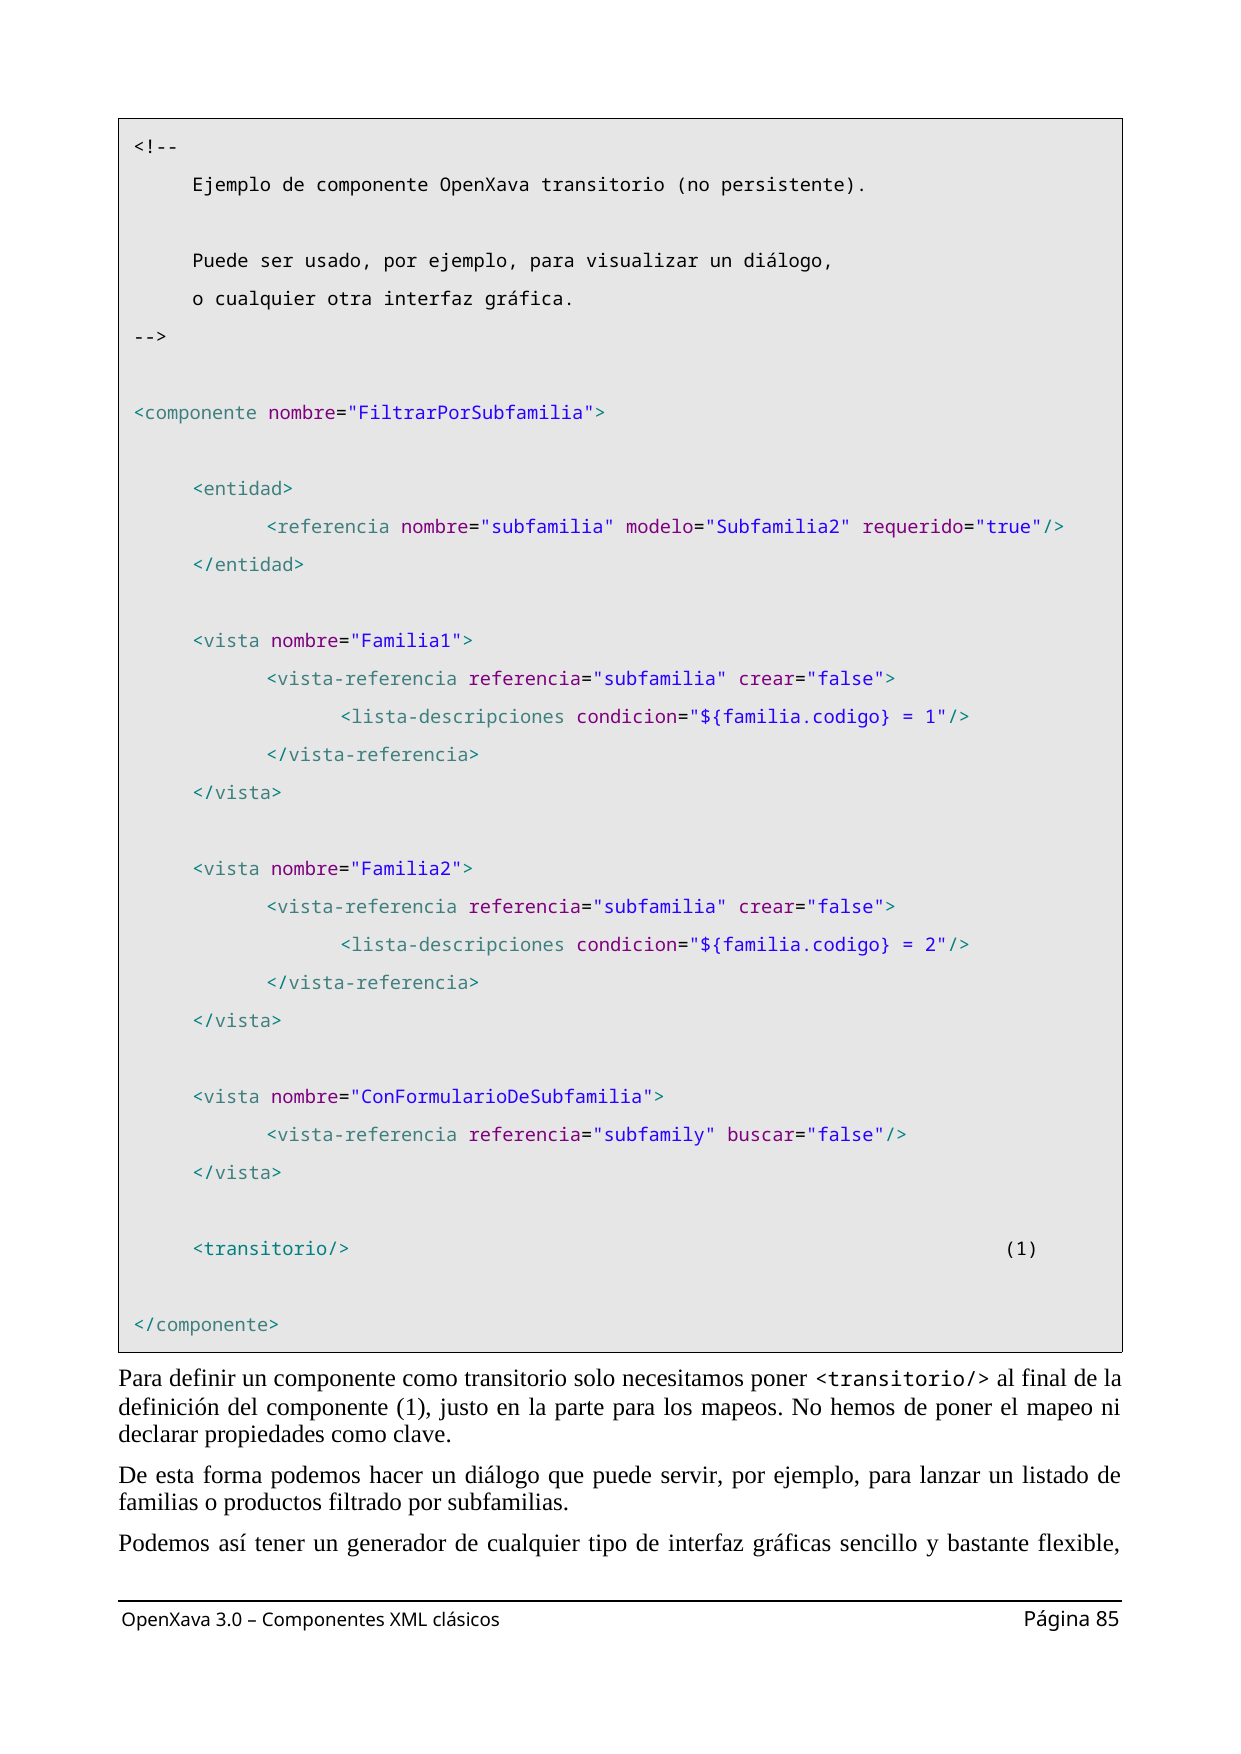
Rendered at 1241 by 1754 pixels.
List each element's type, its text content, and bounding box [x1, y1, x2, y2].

text --> [119, 308, 1122, 346]
text <lista-descripciones condicion="${familia.codigo} = 2"/> [119, 917, 1122, 954]
text <referencia nombre="subfamilia" modelo="Subfamilia2" requerido="true"/> [119, 498, 1122, 536]
text <vista nombre="Familia1"> [119, 612, 1122, 650]
text <!-- [119, 119, 1122, 156]
text </componente> [119, 1297, 1122, 1352]
text <vista-referencia referencia="subfamily" buscar="false"/> [119, 1107, 1122, 1145]
text <transitorio/> (1) [119, 1221, 1122, 1259]
text </vista-referencia> [119, 726, 1122, 764]
text Puede ser usado, por ejemplo, para visualizar un diálogo, [119, 232, 1122, 270]
text Podemos así tener un generador de cualquier tipo de interfaz gráficas sencillo y bastante flexible, [118, 1529, 1122, 1556]
text </vista-referencia> [119, 954, 1122, 993]
text </vista> [119, 764, 1122, 802]
text </vista> [119, 1145, 1122, 1183]
text <vista nombre="Familia2"> [119, 841, 1122, 878]
text o cualquier otra interfaz gráfica. [119, 270, 1122, 308]
text <entidad> [119, 460, 1122, 498]
text </entidad> [119, 536, 1122, 574]
text <vista-referencia referencia="subfamilia" crear="false"> [119, 650, 1122, 688]
text </vista> [119, 993, 1122, 1031]
text De esta forma podemos hacer un diálogo que puede servir, por ejemplo, para lanzar un listado de familias o productos filtrado por subfamilias. [118, 1461, 1122, 1516]
text Ejemplo de componente OpenXava transitorio (no persistente). [119, 156, 1122, 194]
text <vista-referencia referencia="subfamilia" crear="false"> [119, 878, 1122, 917]
text <vista nombre="ConFormularioDeSubfamilia"> [119, 1069, 1122, 1107]
text <componente nombre="FiltrarPorSubfamilia"> [119, 384, 1122, 422]
text <lista-descripciones condicion="${familia.codigo} = 1"/> [119, 688, 1122, 726]
text Para definir un componente como transitorio solo necesitamos poner <transitorio/> al final de la definición del componente (1), justo en la parte para los mapeos. No hemos de poner el mapeo ni declarar propiedades como clave. [118, 1364, 1122, 1448]
